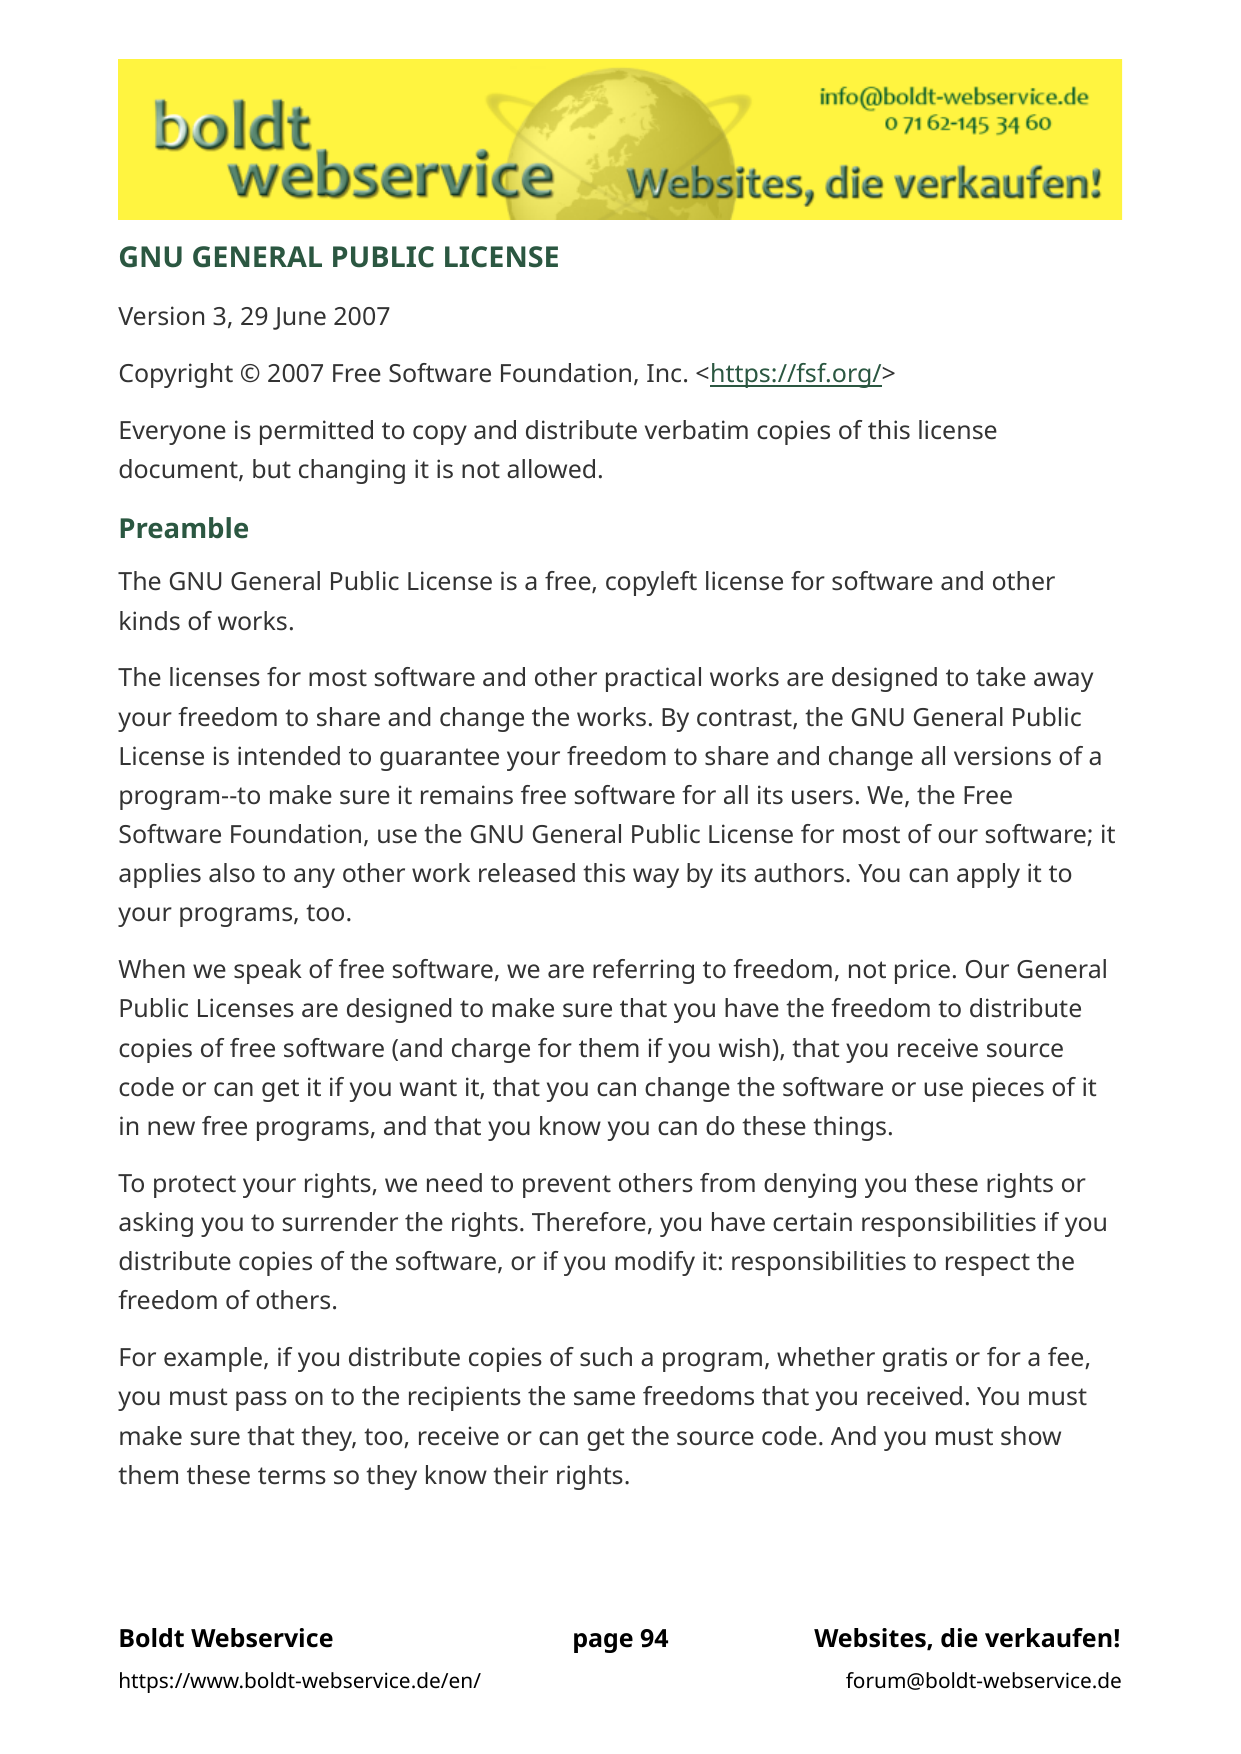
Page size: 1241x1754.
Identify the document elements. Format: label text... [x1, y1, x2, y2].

subtitle Preamble [118, 509, 1122, 546]
text For example, if you distribute copies of such a program, whether gratis or for a fee, you must pass on to the recipients the same freedoms that you received. You must make sure that they, too, receive or can get the source code. And you must show them these terms so they know their rights. [118, 1340, 1122, 1491]
text Copyright © 2007 Free Software Foundation, Inc. <https://fsf.org/> [118, 356, 1122, 390]
text When we speak of free software, we are referring to freedom, not price. Our General Public Licenses are designed to make sure that you have the freedom to distribute copies of free software (and charge for them if you wish), that you receive source code or can get it if you want it, that you can change the software or use pieces of it in new free programs, and that you know you can do these things. [118, 952, 1122, 1143]
picture [118, 59, 1123, 220]
text Everyone is permitted to copy and distribute verbatim copies of this license document, but changing it is not allowed. [118, 413, 1122, 486]
text Version 3, 29 June 2007 [118, 299, 1122, 333]
text The GNU General Public License is a free, copyleft license for software and other kinds of works. [118, 564, 1122, 637]
text The licenses for most software and other practical works are designed to take away your freedom to share and change the works. By contrast, the GNU General Public License is intended to guarantee your freedom to share and change all versions of a program--to make sure it remains free software for all its users. We, the Free Software Foundation, use the GNU General Public License for most of our software; it applies also to any other work released this way by its authors. You can apply it to your programs, too. [118, 660, 1122, 929]
subtitle GNU GENERAL PUBLIC LICENSE [118, 236, 1122, 275]
text To protect your rights, we need to prevent others from denying you these rights or asking you to surrender the rights. Therefore, you have certain responsibilities if you distribute copies of the software, or if you modify it: responsibilities to respect the freedom of others. [118, 1166, 1122, 1317]
